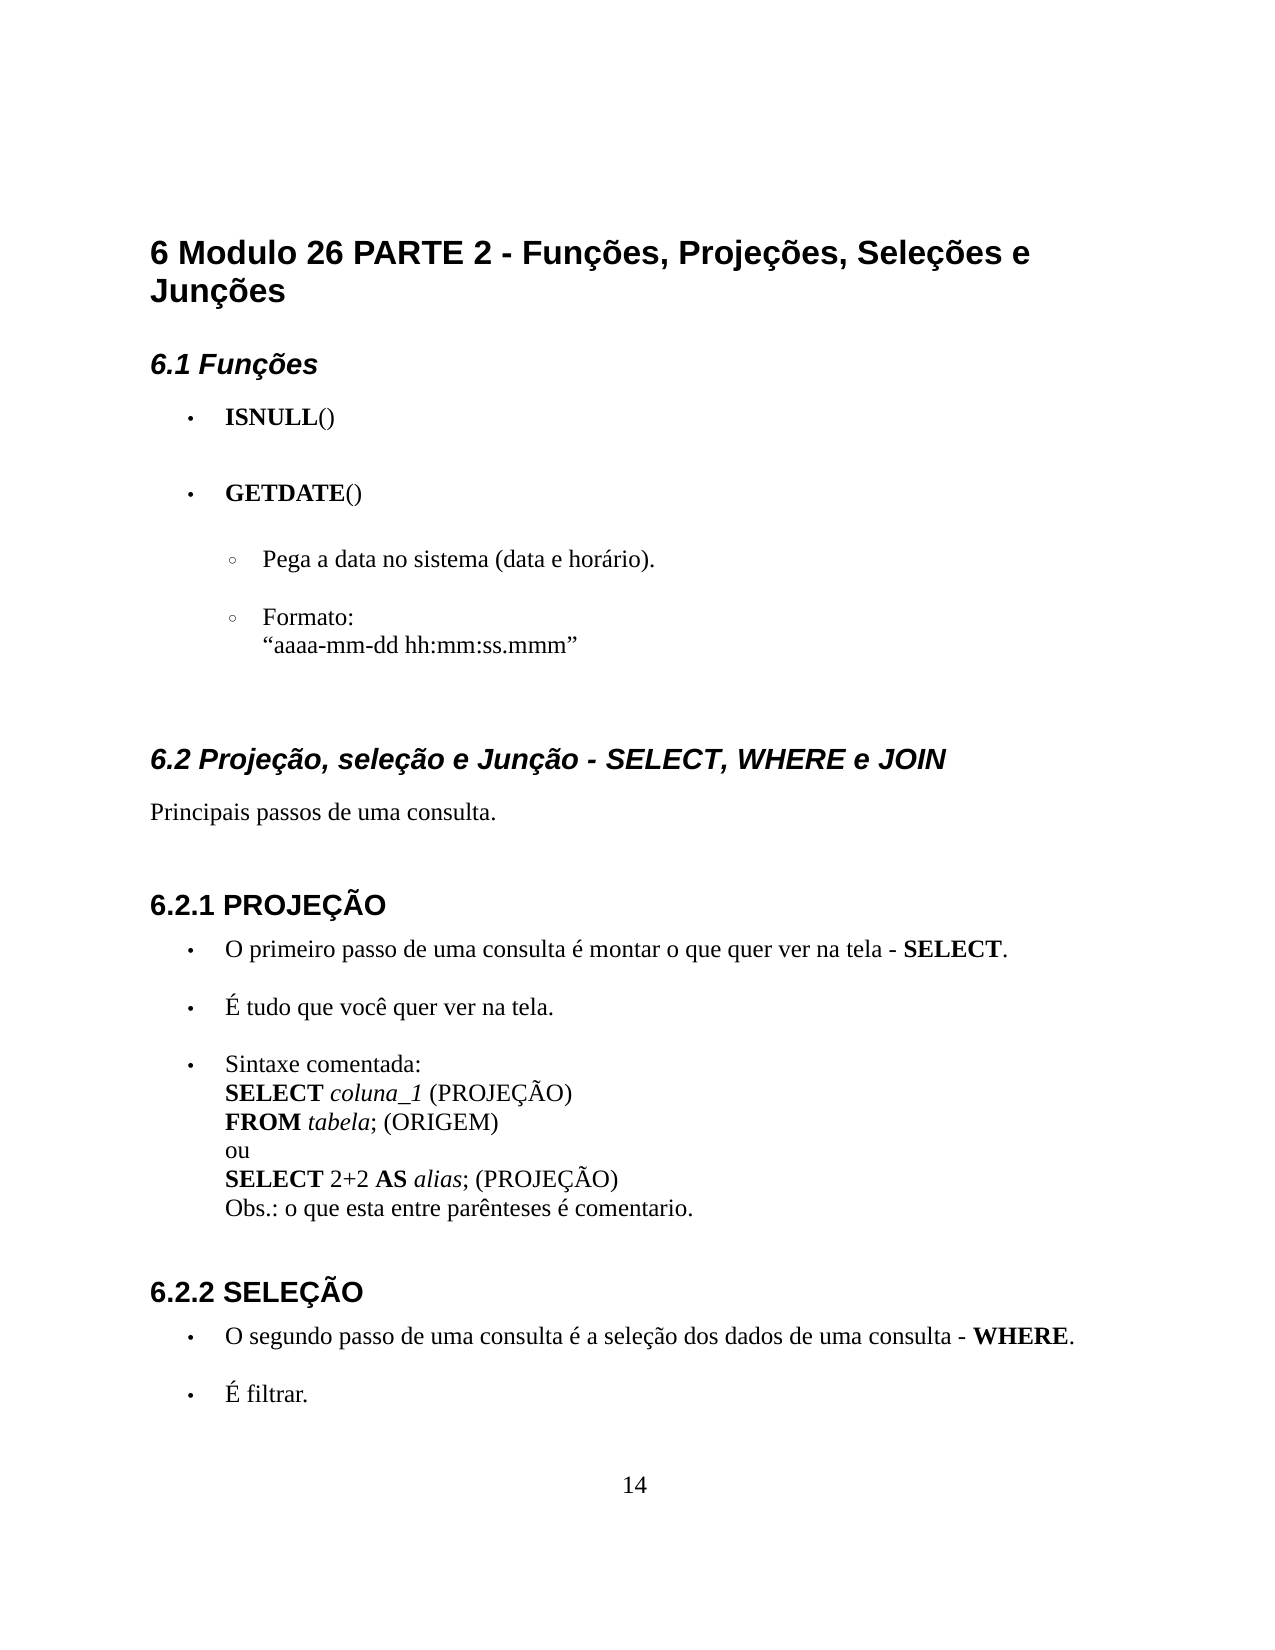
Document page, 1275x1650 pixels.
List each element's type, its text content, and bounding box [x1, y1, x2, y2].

subtitle 6.2 Projeção, seleção e Junção - SELECT, WHERE e JOIN [150, 742, 1125, 775]
list [187, 150, 1125, 179]
list É tudo que você quer ver na tela. [187, 992, 1125, 1049]
subtitle 6.1 Funções [150, 347, 1125, 381]
list Formato: “aaaa-mm-dd hh:mm:ss.mmm” [225, 602, 1125, 688]
list Sintaxe comentada: SELECT coluna_1 (PROJEÇÃO) FROM tabela; (ORIGEM) ou SELECT 2+2 AS alias; (PROJEÇÃO) Obs.: o que esta entre parênteses é comentario. [187, 1049, 1125, 1250]
list É filtrar. [187, 1379, 1125, 1436]
subtitle 6 Modulo 26 PARTE 2 - Funções, Projeções, Seleções e Junções [150, 232, 1125, 310]
list O segundo passo de uma consulta é a seleção dos dados de uma consulta - WHERE. [187, 1321, 1125, 1379]
subtitle 6.2.1 PROJEÇÃO [150, 888, 1125, 922]
text Principais passos de uma consulta. [150, 797, 1125, 854]
list Pega a data no sistema (data e horário). [225, 544, 1125, 602]
list GETDATE() [187, 478, 1125, 535]
list ISNULL() [187, 402, 1125, 460]
subtitle 6.2.2 SELEÇÃO [150, 1275, 1125, 1309]
list O primeiro passo de uma consulta é montar o que quer ver na tela - SELECT. [187, 934, 1125, 992]
